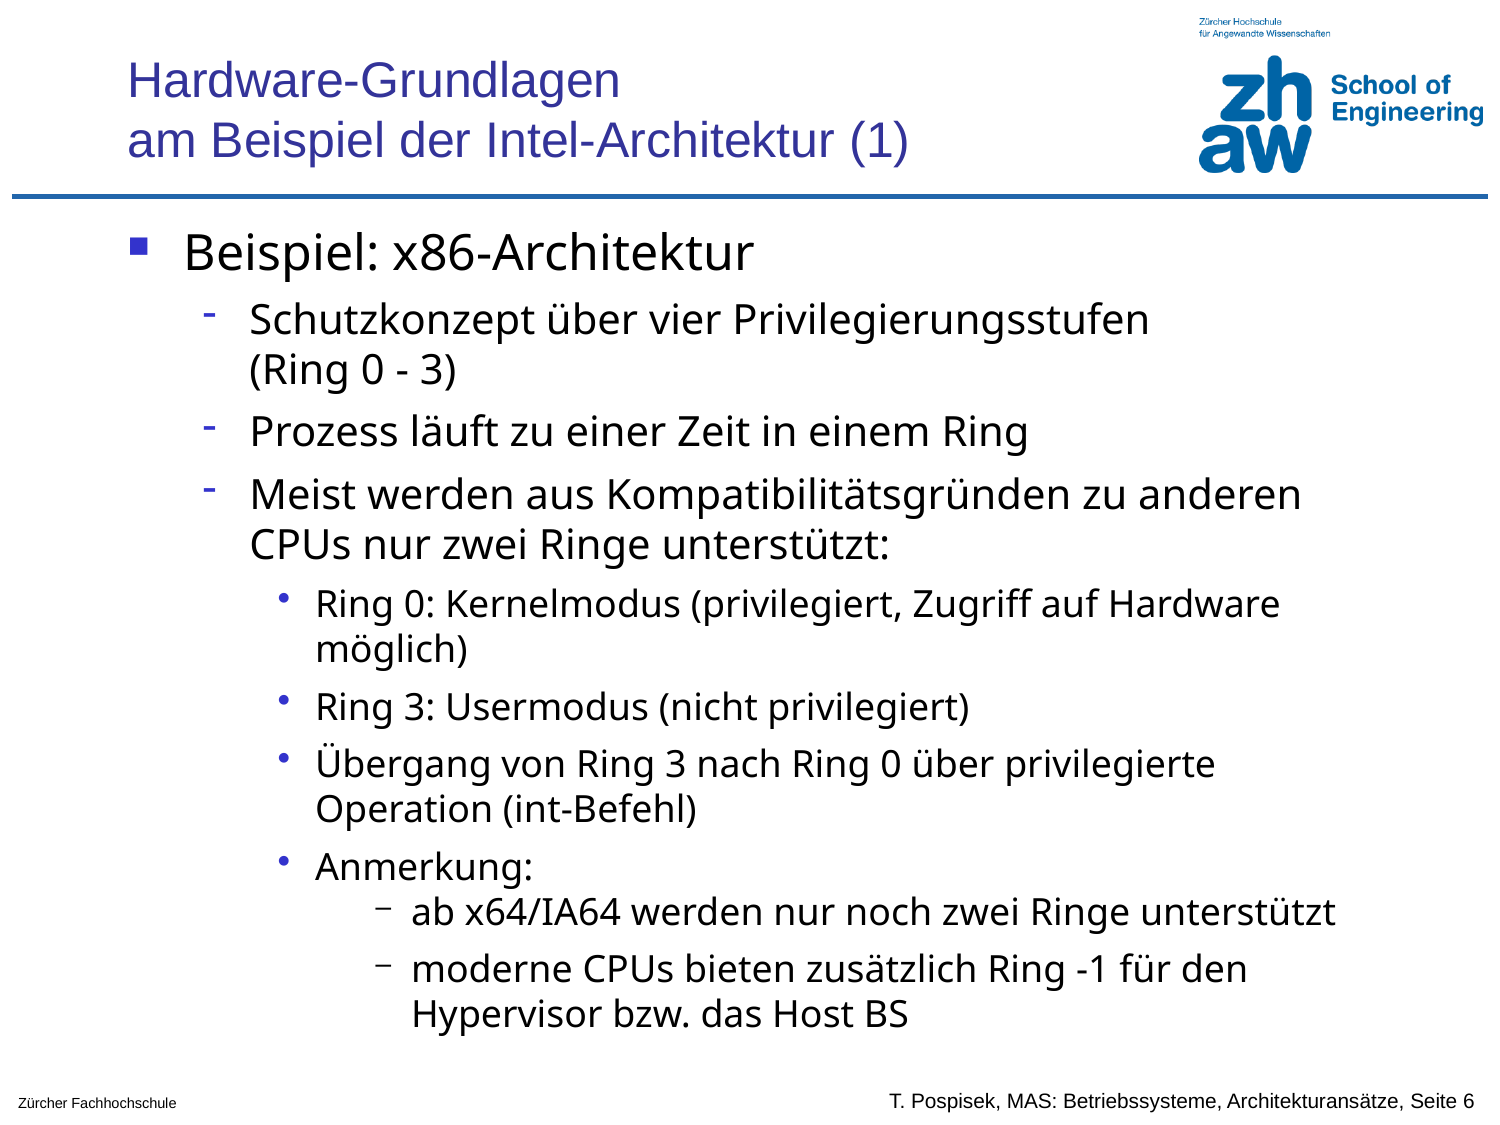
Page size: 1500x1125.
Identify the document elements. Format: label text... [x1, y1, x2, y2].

title Hardware-Grundlagen am Beispiel der Intel-Architektur (1) [112, 50, 1391, 175]
picture [1199, 18, 1483, 173]
list Beispiel: x86-Architektur Schutzkonzept über vier Privilegierungsstufen (Ring 0 - 3) Prozess läuft zu einer Zeit in einem Ring Meist werden aus Kompatibilitätsgründen zu anderen CPUs nur zwei Ringe unterstützt: Ring 0: Kernelmodus (privilegiert, Zugriff auf Hardware möglich) Ring 3: Usermodus (nicht privilegiert) Übergang von Ring 3 nach Ring 0 über privilegierte Operation (int-Befehl) Anmerkung: ab x64/IA64 werden nur noch zwei Ringe unterstützt moderne CPUs bieten zusätzlich Ring -1 für den Hypervisor bzw. das Host BS [112, 212, 1388, 705]
